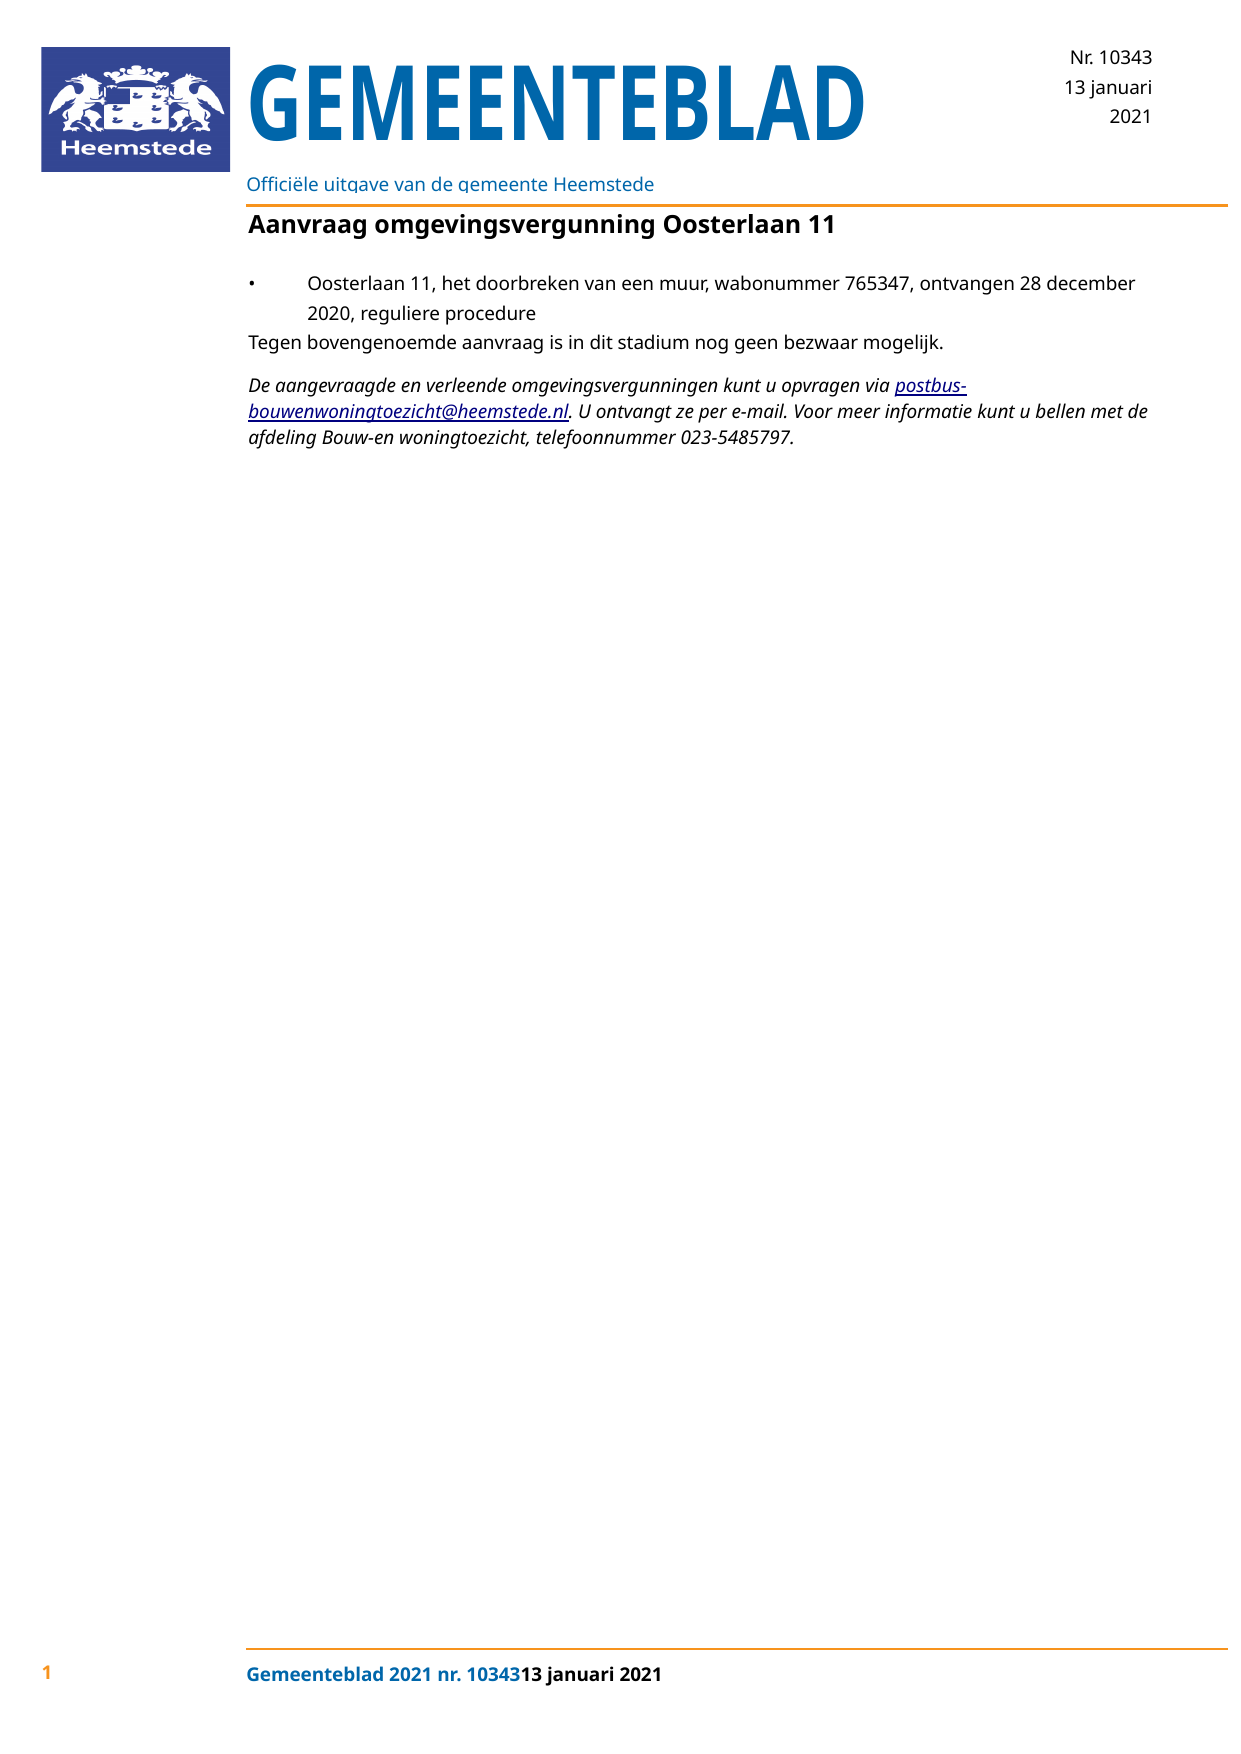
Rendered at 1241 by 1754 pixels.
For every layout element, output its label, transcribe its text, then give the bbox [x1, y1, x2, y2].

text Tegen bovengenoemde aanvraag is in dit stadium nog geen bezwaar mogelijk. [248, 329, 1152, 355]
list Oosterlaan 11, het doorbreken van een muur, wabonummer 765347, ontvangen 28 december 2020, reguliere procedure [248, 270, 1152, 326]
picture [41, 47, 231, 172]
text Aanvraag omgevingsvergunning Oosterlaan 11 [248, 207, 1152, 241]
text De aangevraagde en verleende omgevingsvergunningen kunt u opvragen via postbus-bouwenwoningtoezicht@heemstede.nl. U ontvangt ze per e-mail. Voor meer informatie kunt u bellen met de afdeling Bouw-en woningtoezicht, telefoonnummer 023-5485797. [248, 373, 1152, 450]
